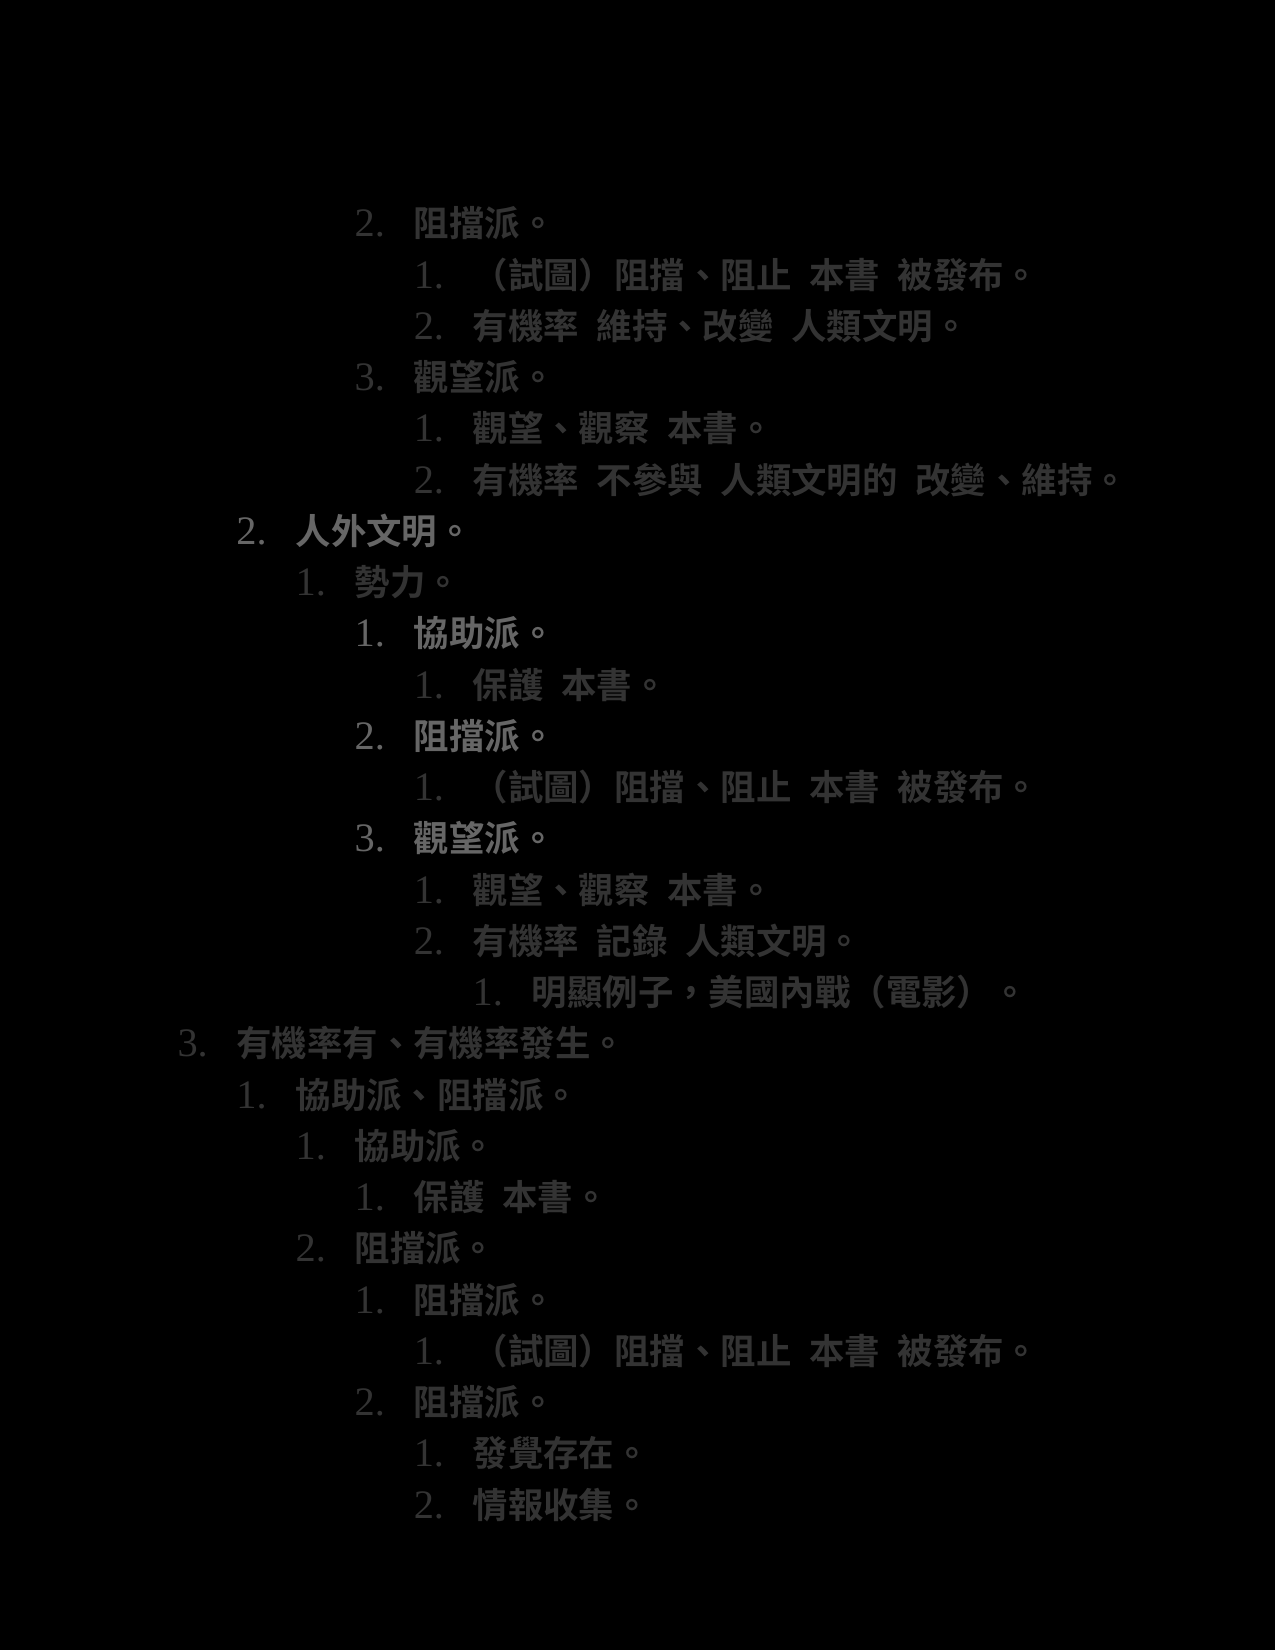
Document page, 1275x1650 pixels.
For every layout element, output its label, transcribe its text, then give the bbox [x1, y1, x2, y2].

list 觀望、觀察 本書。 [413, 862, 1157, 913]
list 阻擋派。 [354, 196, 1157, 247]
list 保護 本書。 [413, 657, 1157, 708]
list 情報收集。 [413, 1477, 1157, 1528]
list 明顯例子，美國內戰（電影）。 [472, 964, 1157, 1016]
list 發覺存在。 [413, 1426, 1157, 1477]
list 協助派。 [354, 606, 1157, 657]
list 有機率 不參與 人類文明的 改變、維持。 [413, 452, 1157, 503]
list 協助派。 [295, 1118, 1157, 1169]
list 觀望派。 [354, 811, 1157, 862]
list 勢力。 [295, 554, 1157, 606]
list 阻擋派。 [354, 708, 1157, 759]
list （試圖）阻擋、阻止 本書 被發布。 [413, 1323, 1157, 1374]
list 觀望、觀察 本書。 [413, 401, 1157, 452]
list 有機率有、有機率發生。 [177, 1016, 1157, 1067]
list 觀望派。 [354, 349, 1157, 401]
list 保護 本書。 [354, 1169, 1157, 1221]
list 阻擋派。 [354, 1374, 1157, 1426]
list 協助派、阻擋派。 [236, 1067, 1157, 1118]
list 阻擋派。 [295, 1221, 1157, 1272]
list （試圖）阻擋、阻止 本書 被發布。 [413, 247, 1157, 298]
list （試圖）阻擋、阻止 本書 被發布。 [413, 759, 1157, 811]
list 有機率 記錄 人類文明。 [413, 913, 1157, 964]
list 有機率 維持、改變 人類文明。 [413, 298, 1157, 349]
list 人外文明。 [236, 503, 1157, 554]
list 阻擋派。 [354, 1272, 1157, 1323]
